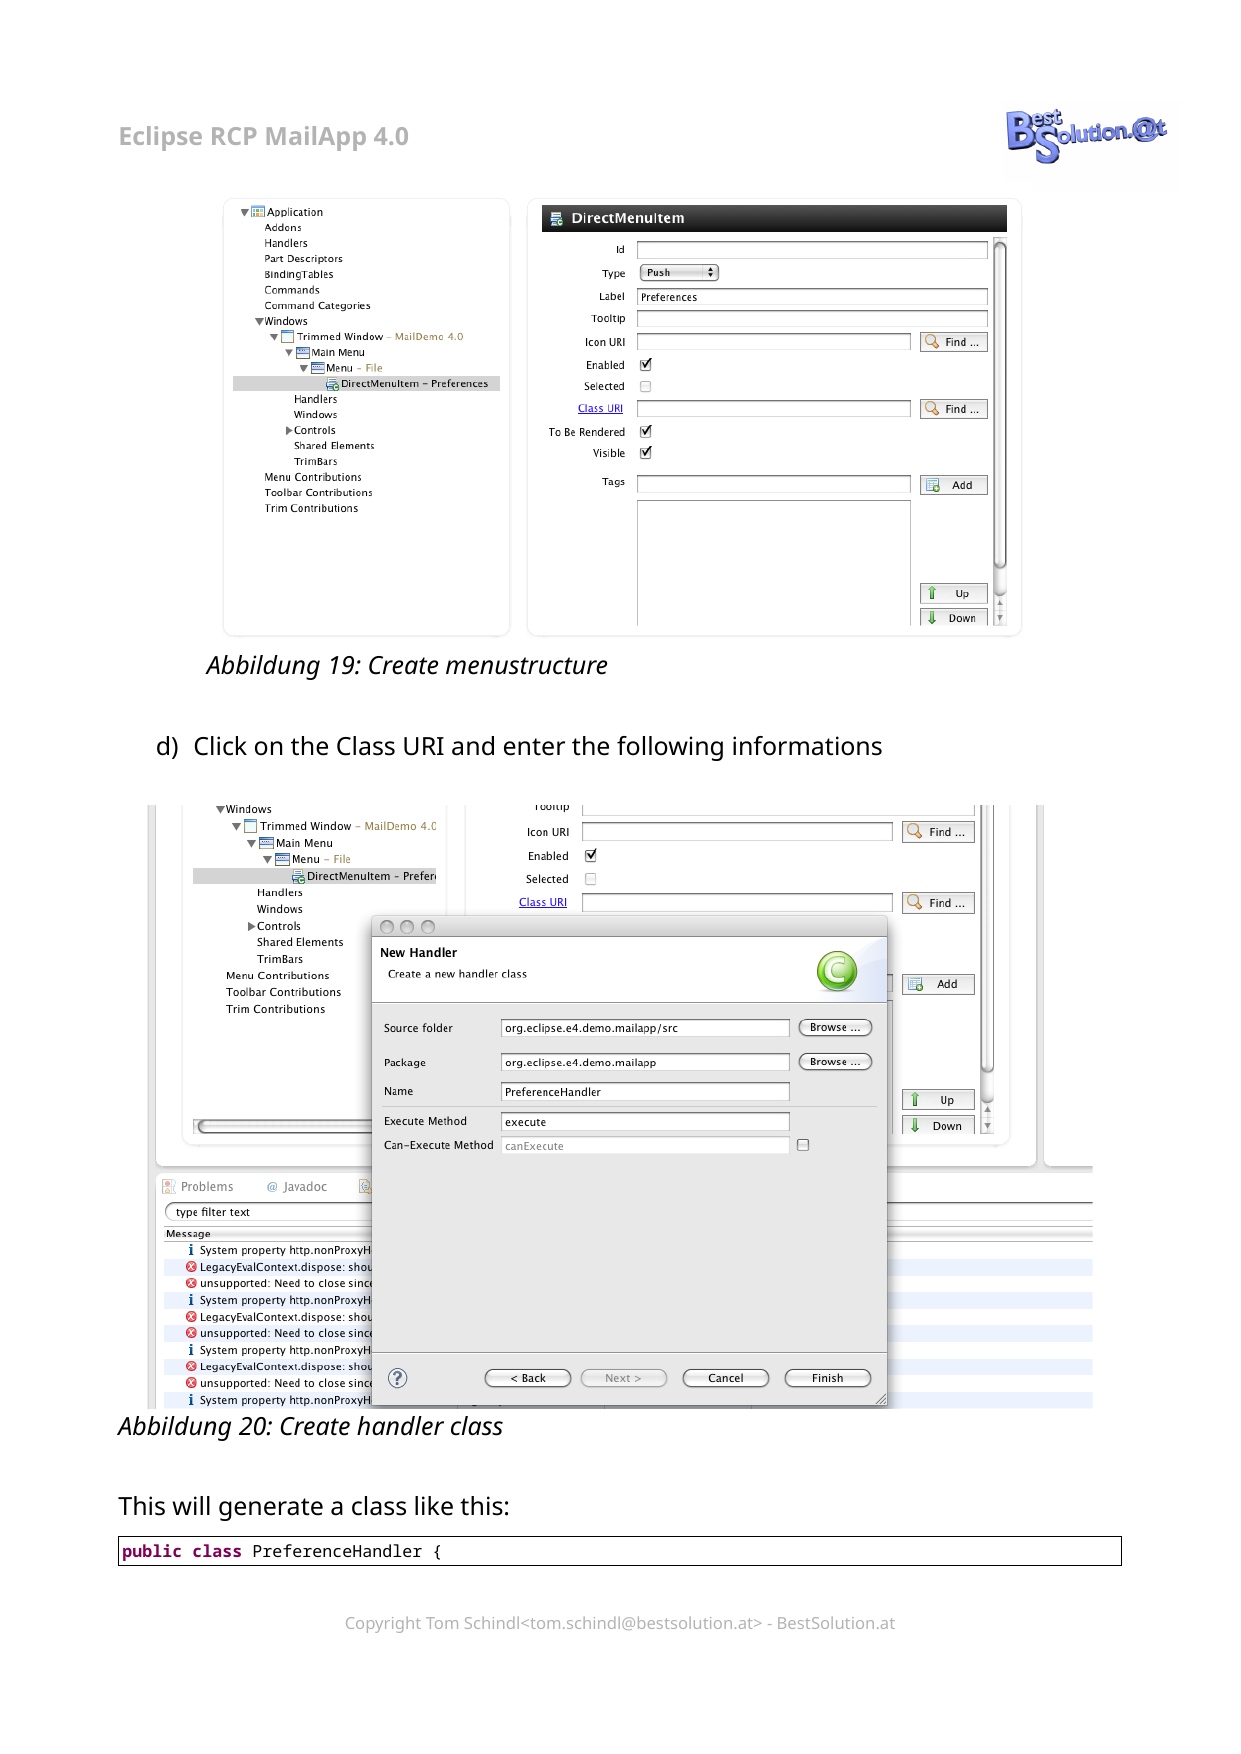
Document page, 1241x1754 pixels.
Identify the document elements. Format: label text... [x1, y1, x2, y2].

text This will generate a class like this: [118, 1489, 1122, 1523]
text Abbildung 19: Create menustructure [207, 648, 1033, 682]
text public class PreferenceHandler { [119, 1537, 1121, 1565]
picture [206, 194, 1034, 648]
picture [147, 805, 1093, 1409]
list Click on the Class URI and enter the following informations [156, 728, 1122, 762]
picture [1002, 101, 1181, 191]
text Abbildung 20: Create handler class [118, 787, 1122, 1442]
